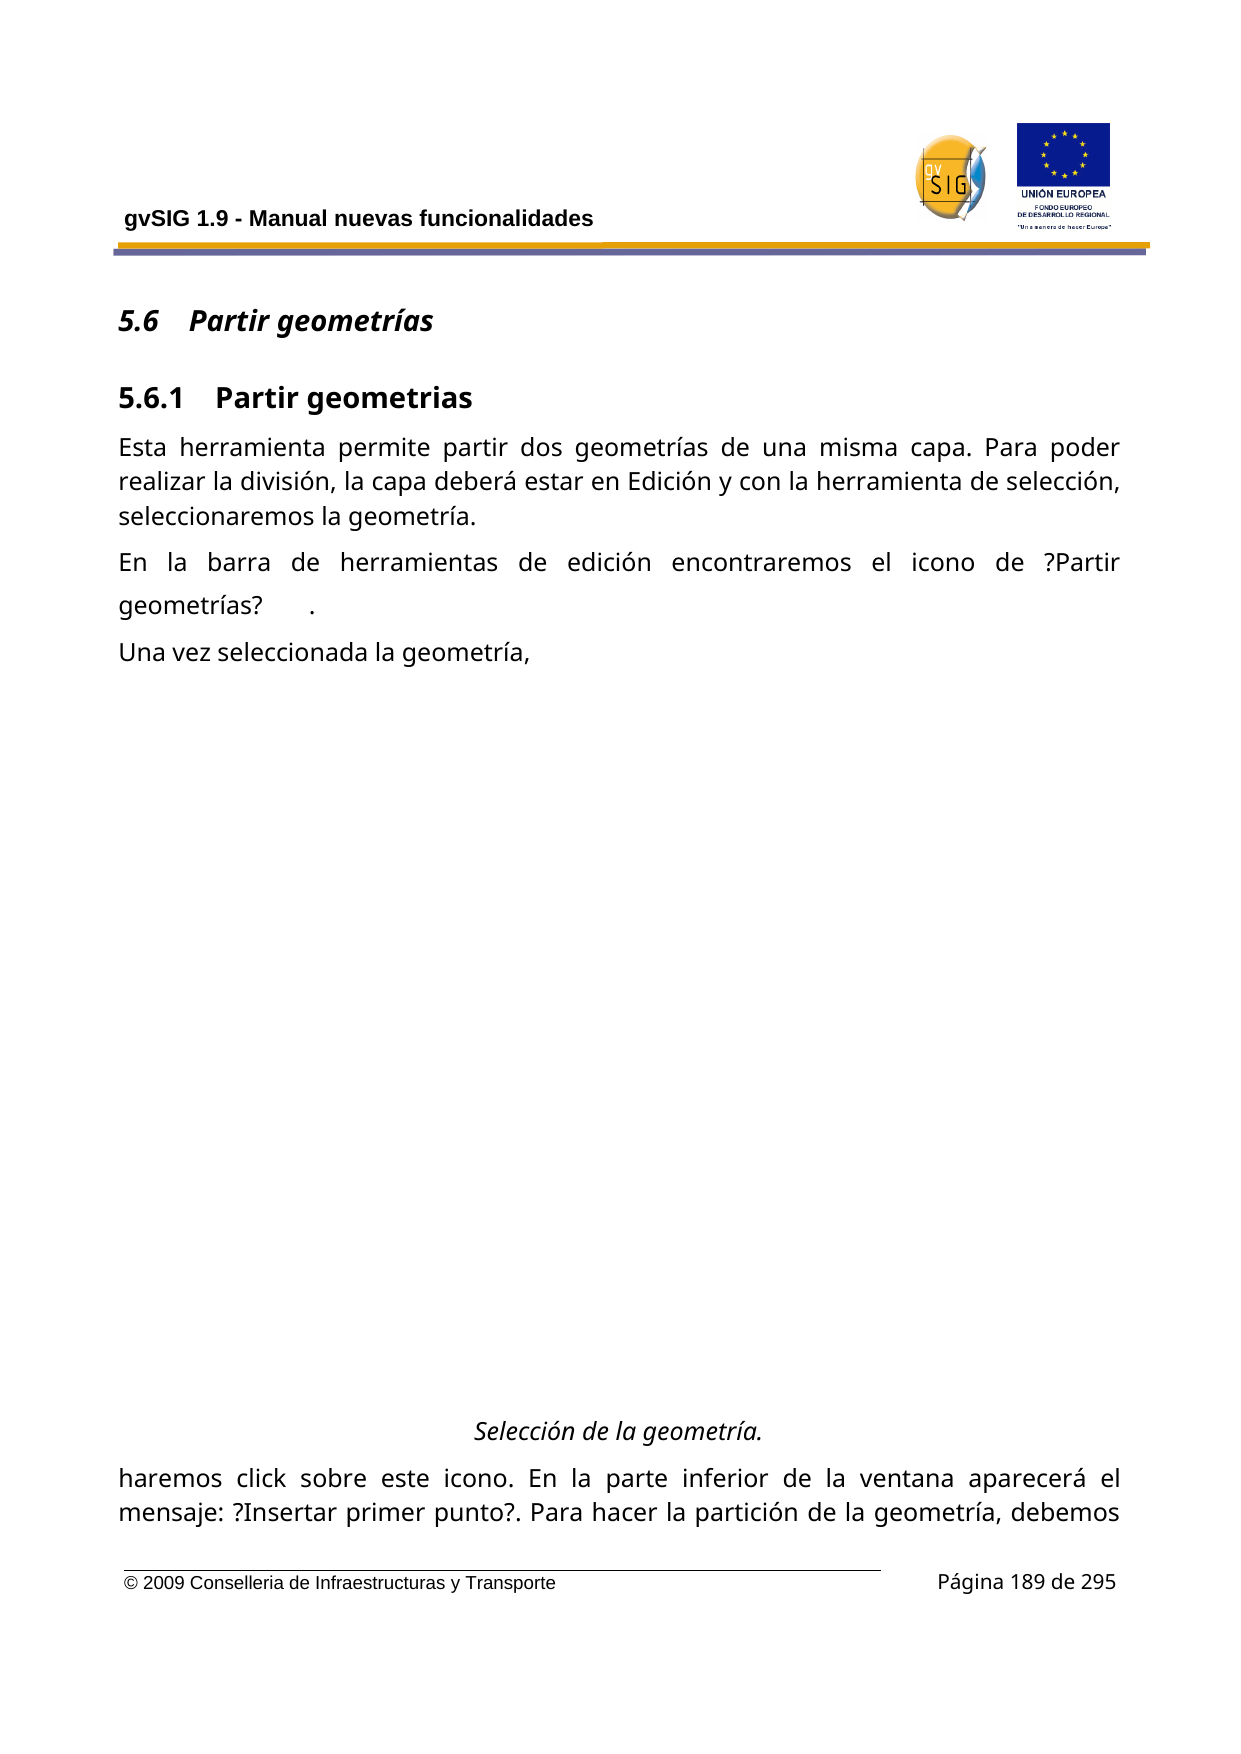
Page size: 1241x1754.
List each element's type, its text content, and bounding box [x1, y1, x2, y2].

picture [914, 134, 987, 222]
text Selección de la geometría. [118, 1414, 1122, 1448]
text Una vez seleccionada la geometría, [118, 634, 1122, 668]
picture [1015, 123, 1112, 232]
subtitle Partir geometrias [118, 378, 1122, 417]
text En la barra de herramientas de edición encontraremos el icono de ?Partir geometrías? . [118, 545, 1122, 622]
text haremos click sobre este icono. En la parte inferior de la ventana aparecerá el mensaje: ?Insertar primer punto?. Para hacer la partición de la geometría, debemos [118, 1460, 1122, 1528]
text Esta herramienta permite partir dos geometrías de una misma capa. Para poder realizar la división, la capa deberá estar en Edición y con la herramienta de selección, seleccionaremos la geometría. [118, 430, 1122, 532]
subtitle Partir geometrías [118, 301, 1122, 340]
